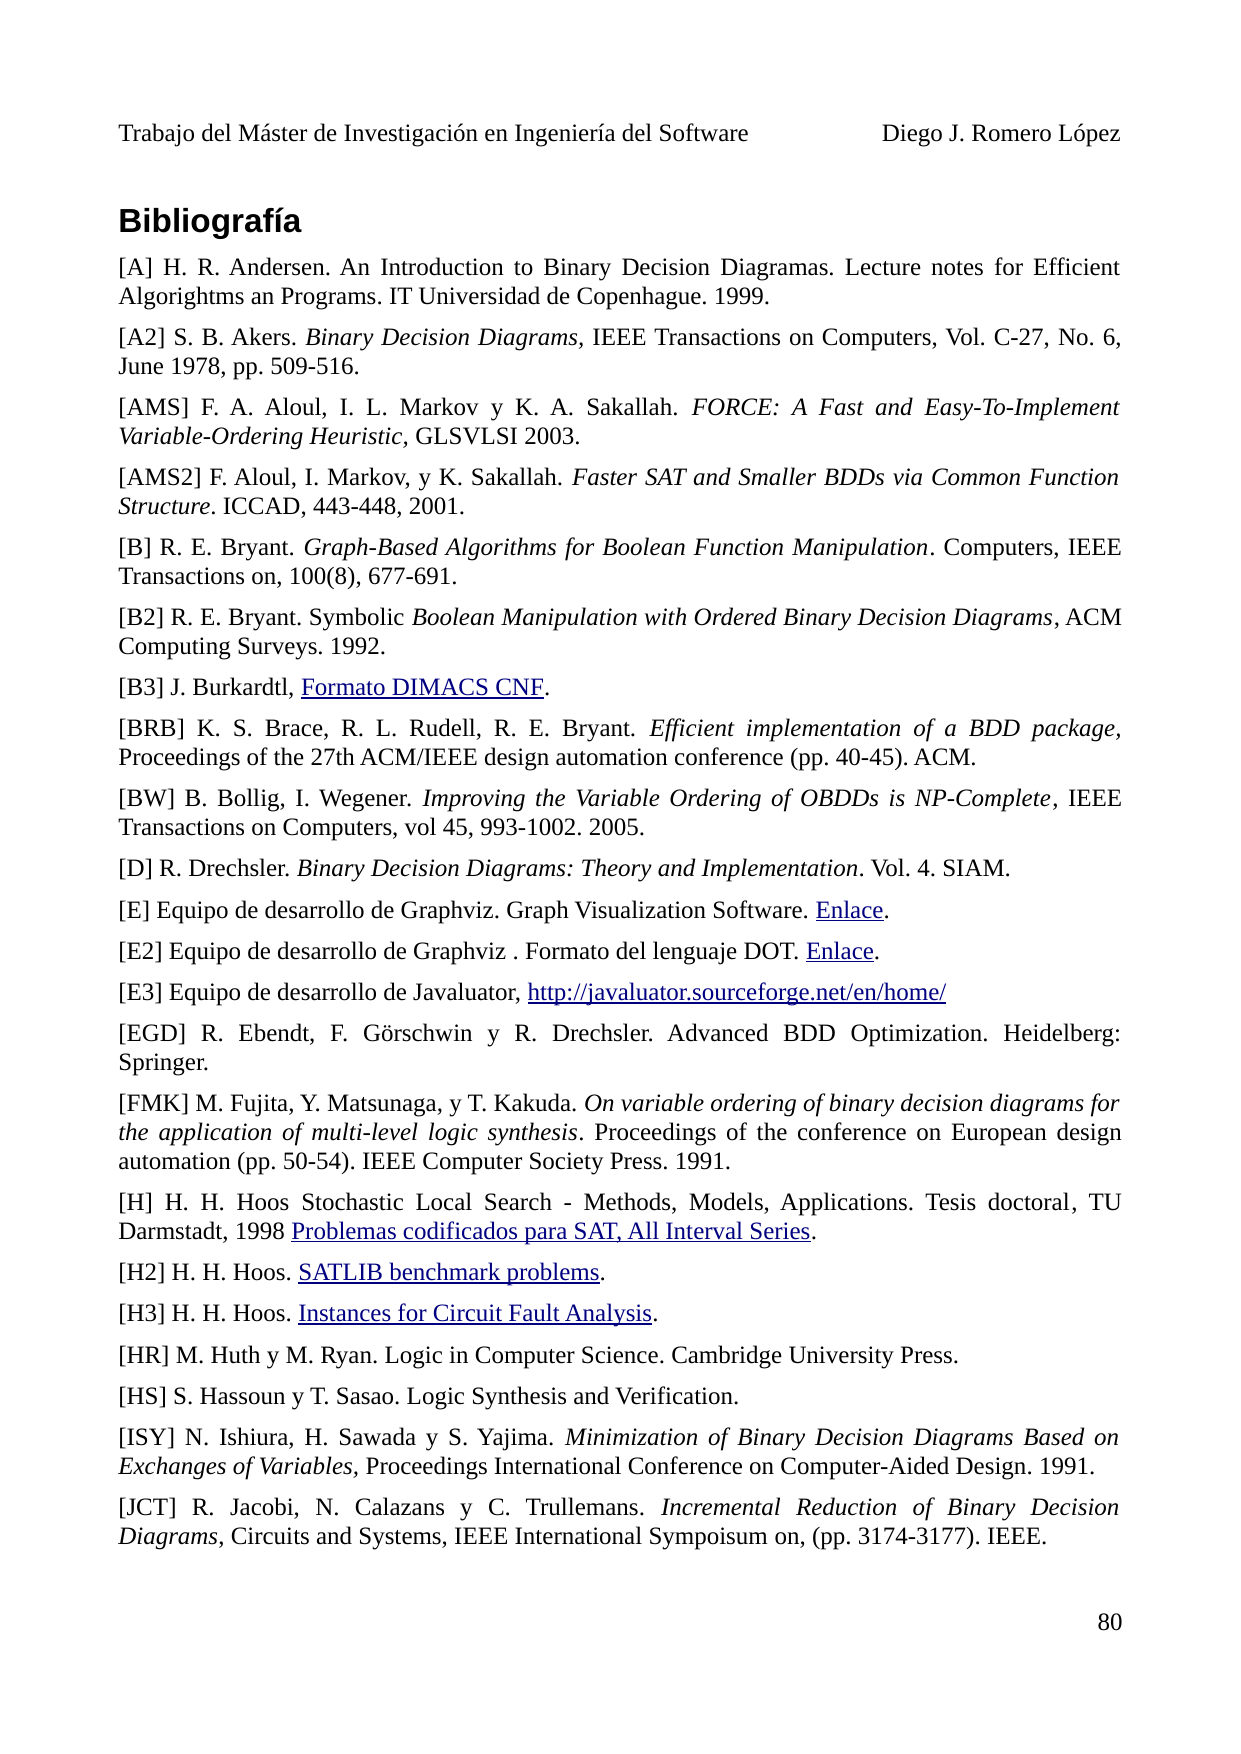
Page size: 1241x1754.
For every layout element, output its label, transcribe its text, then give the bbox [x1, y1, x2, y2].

text [JCT] R. Jacobi, N. Calazans y C. Trullemans. Incremental Reduction of Binary Decision Diagrams, Circuits and Systems, IEEE International Sympoisum on, (pp. 3174-3177). IEEE. [118, 1492, 1122, 1550]
text [E] Equipo de desarrollo de Graphviz. Graph Visualization Software. Enlace. [118, 895, 1122, 923]
text [D] R. Drechsler. Binary Decision Diagrams: Theory and Implementation. Vol. 4. SIAM. [118, 853, 1122, 882]
text [FMK] M. Fujita, Y. Matsunaga, y T. Kakuda. On variable ordering of binary decision diagrams for the application of multi-level logic synthesis. Proceedings of the conference on European design automation (pp. 50-54). IEEE Computer Society Press. 1991. [118, 1088, 1122, 1175]
text [H2] H. H. Hoos. SATLIB benchmark problems. [118, 1257, 1122, 1286]
text [E2] Equipo de desarrollo de Graphviz . Formato del lenguaje DOT. Enlace. [118, 936, 1122, 965]
text [H] H. H. Hoos Stochastic Local Search - Methods, Models, Applications. Tesis doctoral, TU Darmstadt, 1998 Problemas codificados para SAT, All Interval Series. [118, 1187, 1122, 1245]
text [EGD] R. Ebendt, F. Görschwin y R. Drechsler. Advanced BDD Optimization. Heidelberg: Springer. [118, 1018, 1122, 1076]
text [B2] R. E. Bryant. Symbolic Boolean Manipulation with Ordered Binary Decision Diagrams, ACM Computing Surveys. 1992. [118, 602, 1122, 660]
text [HS] S. Hassoun y T. Sasao. Logic Synthesis and Verification. [118, 1381, 1122, 1410]
text [HR] M. Huth y M. Ryan. Logic in Computer Science. Cambridge University Press. [118, 1340, 1122, 1368]
text [A] H. R. Andersen. An Introduction to Binary Decision Diagramas. Lecture notes for Efficient Algorightms an Programs. IT Universidad de Copenhague. 1999. [118, 252, 1122, 310]
text [BW] B. Bollig, I. Wegener. Improving the Variable Ordering of OBDDs is NP-Complete, IEEE Transactions on Computers, vol 45, 993-1002. 2005. [118, 783, 1122, 841]
text [A2] S. B. Akers. Binary Decision Diagrams, IEEE Transactions on Computers, Vol. C-27, No. 6, June 1978, pp. 509-516. [118, 322, 1122, 380]
text [BRB] K. S. Brace, R. L. Rudell, R. E. Bryant. Efficient implementation of a BDD package, Proceedings of the 27th ACM/IEEE design automation conference (pp. 40-45). ACM. [118, 713, 1122, 771]
text [AMS2] F. Aloul, I. Markov, y K. Sakallah. Faster SAT and Smaller BDDs via Common Function Structure. ICCAD, 443-448, 2001. [118, 462, 1122, 520]
text [B] R. E. Bryant. Graph-Based Algorithms for Boolean Function Manipulation. Computers, IEEE Transactions on, 100(8), 677-691. [118, 532, 1122, 590]
text [E3] Equipo de desarrollo de Javaluator, http://javaluator.sourceforge.net/en/home/ [118, 977, 1122, 1006]
text [H3] H. H. Hoos. Instances for Circuit Fault Analysis. [118, 1298, 1122, 1327]
subtitle Bibliografía [118, 201, 1122, 240]
text [B3] J. Burkardtl, Formato DIMACS CNF. [118, 672, 1122, 701]
text [ISY] N. Ishiura, H. Sawada y S. Yajima. Minimization of Binary Decision Diagrams Based on Exchanges of Variables, Proceedings International Conference on Computer-Aided Design. 1991. [118, 1422, 1122, 1480]
text [AMS] F. A. Aloul, I. L. Markov y K. A. Sakallah. FORCE: A Fast and Easy-To-Implement Variable-Ordering Heuristic, GLSVLSI 2003. [118, 392, 1122, 450]
